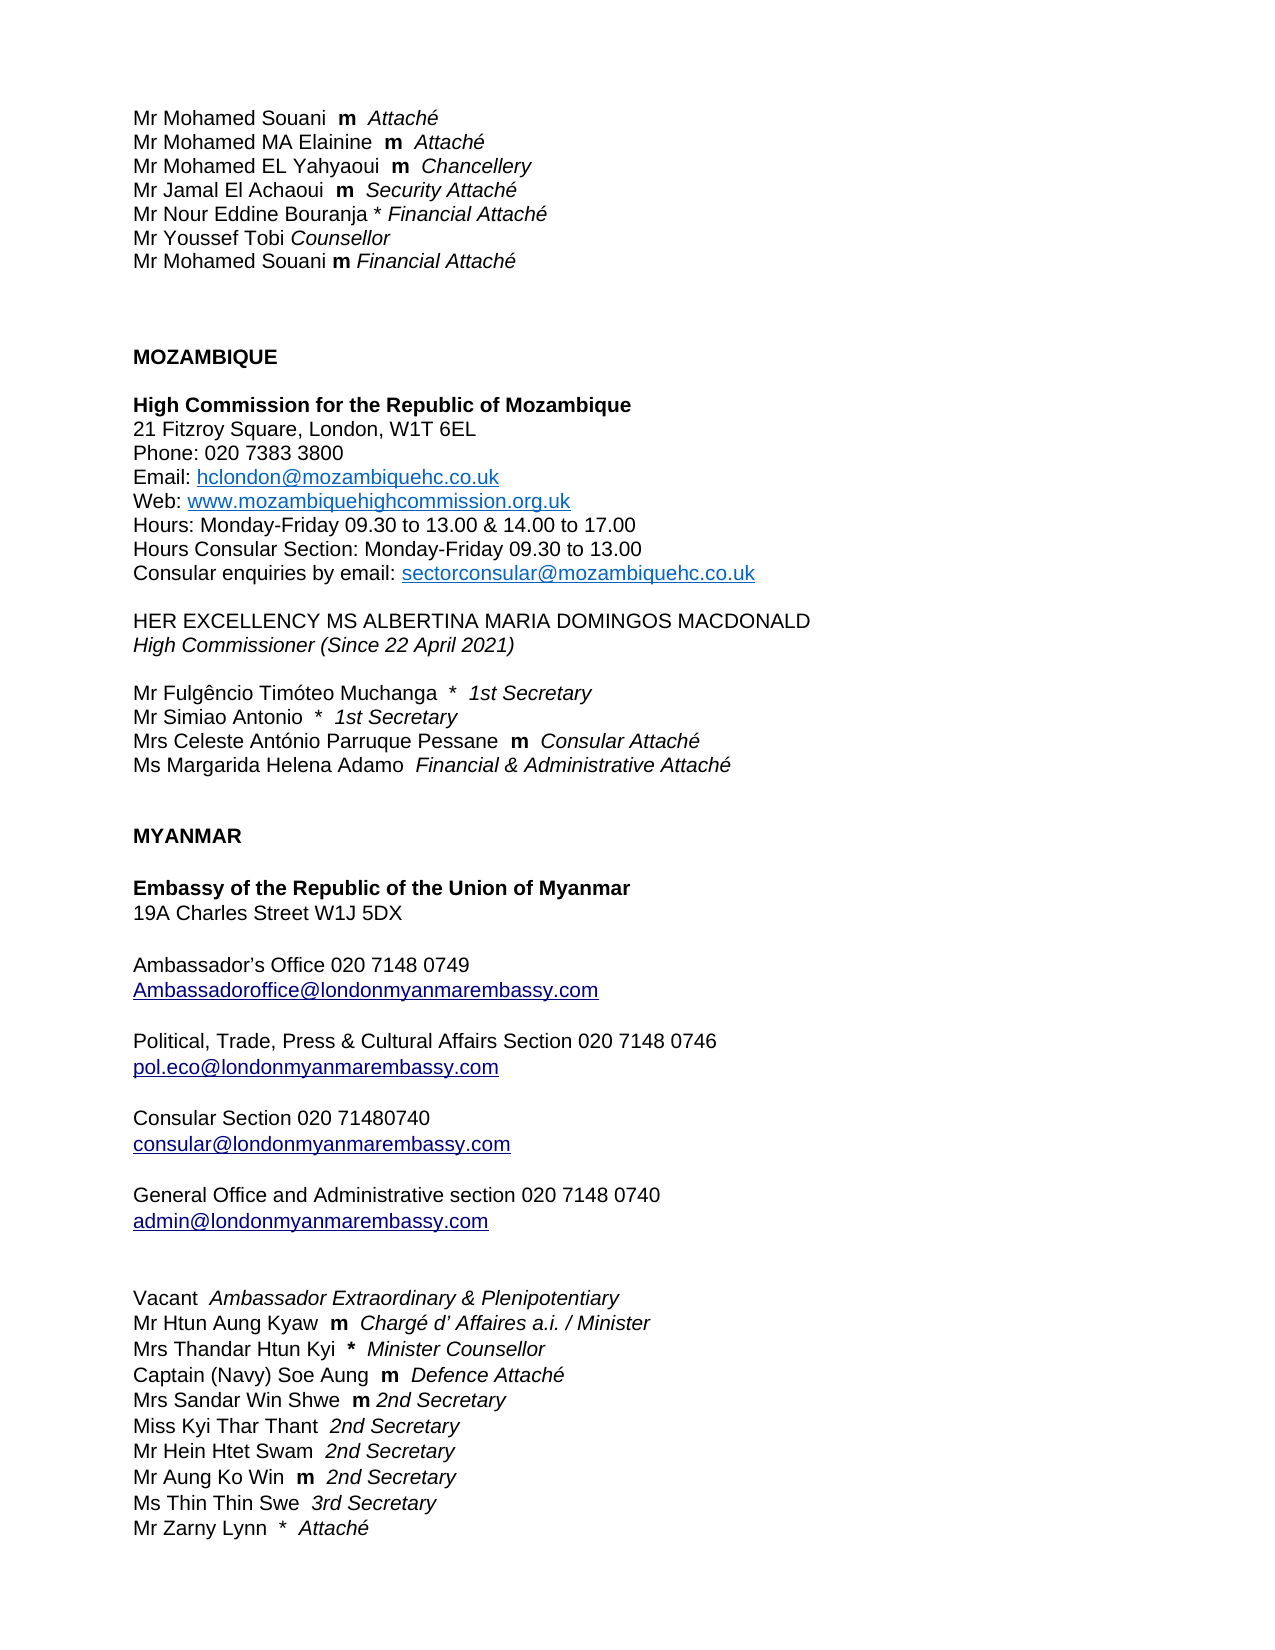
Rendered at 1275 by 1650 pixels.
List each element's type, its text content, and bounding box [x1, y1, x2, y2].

text High Commission for the Republic of Mozambique [133, 393, 1181, 417]
text High Commissioner (Since 22 April 2021) [133, 633, 1181, 657]
text Mrs Celeste António Parruque Pessane m Consular Attaché [133, 728, 1181, 752]
text Ambassador’s Office 020 7148 0749 [133, 952, 1181, 976]
text 21 Fitzroy Square, London, W1T 6EL [133, 417, 1181, 441]
text Ms Thin Thin Swe 3rd Secretary [133, 1491, 1181, 1514]
text Mr Mohamed Souani m Financial Attaché [133, 249, 1181, 273]
text Mr Youssef Tobi Counsellor [133, 225, 1181, 249]
text pol.eco@londonmyanmarembassy.com [133, 1055, 1181, 1079]
text MOZAMBIQUE [133, 345, 1181, 369]
text HER EXCELLENCY MS ALBERTINA MARIA DOMINGOS MACDONALD [133, 609, 1181, 633]
text Mrs Sandar Win Shwe m 2nd Secretary [133, 1388, 1181, 1412]
text Hours: Monday-Friday 09.30 to 13.00 & 14.00 to 17.00 [133, 513, 1181, 537]
text Mr Fulgêncio Timóteo Muchanga * 1st Secretary [133, 681, 1181, 704]
text Mrs Thandar Htun Kyi * Minister Counsellor [133, 1337, 1181, 1361]
text Political, Trade, Press & Cultural Affairs Section 020 7148 0746 [133, 1029, 1181, 1053]
text Mr Mohamed Souani m Attaché Mr Mohamed MA Elainine m Attaché [133, 106, 1181, 153]
text Email: hclondon@mozambiquehc.co.uk [133, 465, 1181, 489]
text MYANMAR [133, 824, 1181, 848]
text Mr Aung Ko Win m 2nd Secretary [133, 1465, 1181, 1489]
text Consular Section 020 71480740 [133, 1106, 1181, 1130]
text Miss Kyi Thar Thant 2nd Secretary [133, 1414, 1181, 1438]
text Ms Margarida Helena Adamo Financial & Administrative Attaché [133, 752, 1181, 776]
text General Office and Administrative section 020 7148 0740 [133, 1183, 1181, 1207]
text consular@londonmyanmarembassy.com [133, 1132, 1181, 1156]
text Phone: 020 7383 3800 [133, 441, 1181, 465]
text Consular enquiries by email: sectorconsular@mozambiquehc.co.uk [133, 561, 1181, 585]
text Embassy of the Republic of the Union of Myanmar [133, 876, 1181, 899]
text Mr Simiao Antonio * 1st Secretary [133, 704, 1181, 728]
text Hours Consular Section: Monday-Friday 09.30 to 13.00 [133, 537, 1181, 561]
text Mr Htun Aung Kyaw m Chargé d’ Affaires a.i. / Minister [133, 1311, 1181, 1335]
text Mr Mohamed EL Yahyaoui m Chancellery Mr Jamal El Achaoui m Security Attaché [133, 153, 1181, 201]
text Web: www.mozambiquehighcommission.org.uk [133, 489, 1181, 513]
text admin@londonmyanmarembassy.com [133, 1209, 1181, 1233]
text Mr Zarny Lynn * Attaché [133, 1516, 1181, 1540]
text Ambassadoroffice@londonmyanmarembassy.com [133, 978, 1181, 1002]
text Mr Nour Eddine Bouranja * Financial Attaché [133, 201, 1181, 225]
text Captain (Navy) Soe Aung m Defence Attaché [133, 1362, 1181, 1386]
text Vacant Ambassador Extraordinary & Plenipotentiary [133, 1286, 1181, 1309]
text Mr Hein Htet Swam 2nd Secretary [133, 1439, 1181, 1463]
text 19A Charles Street W1J 5DX [133, 901, 1181, 925]
